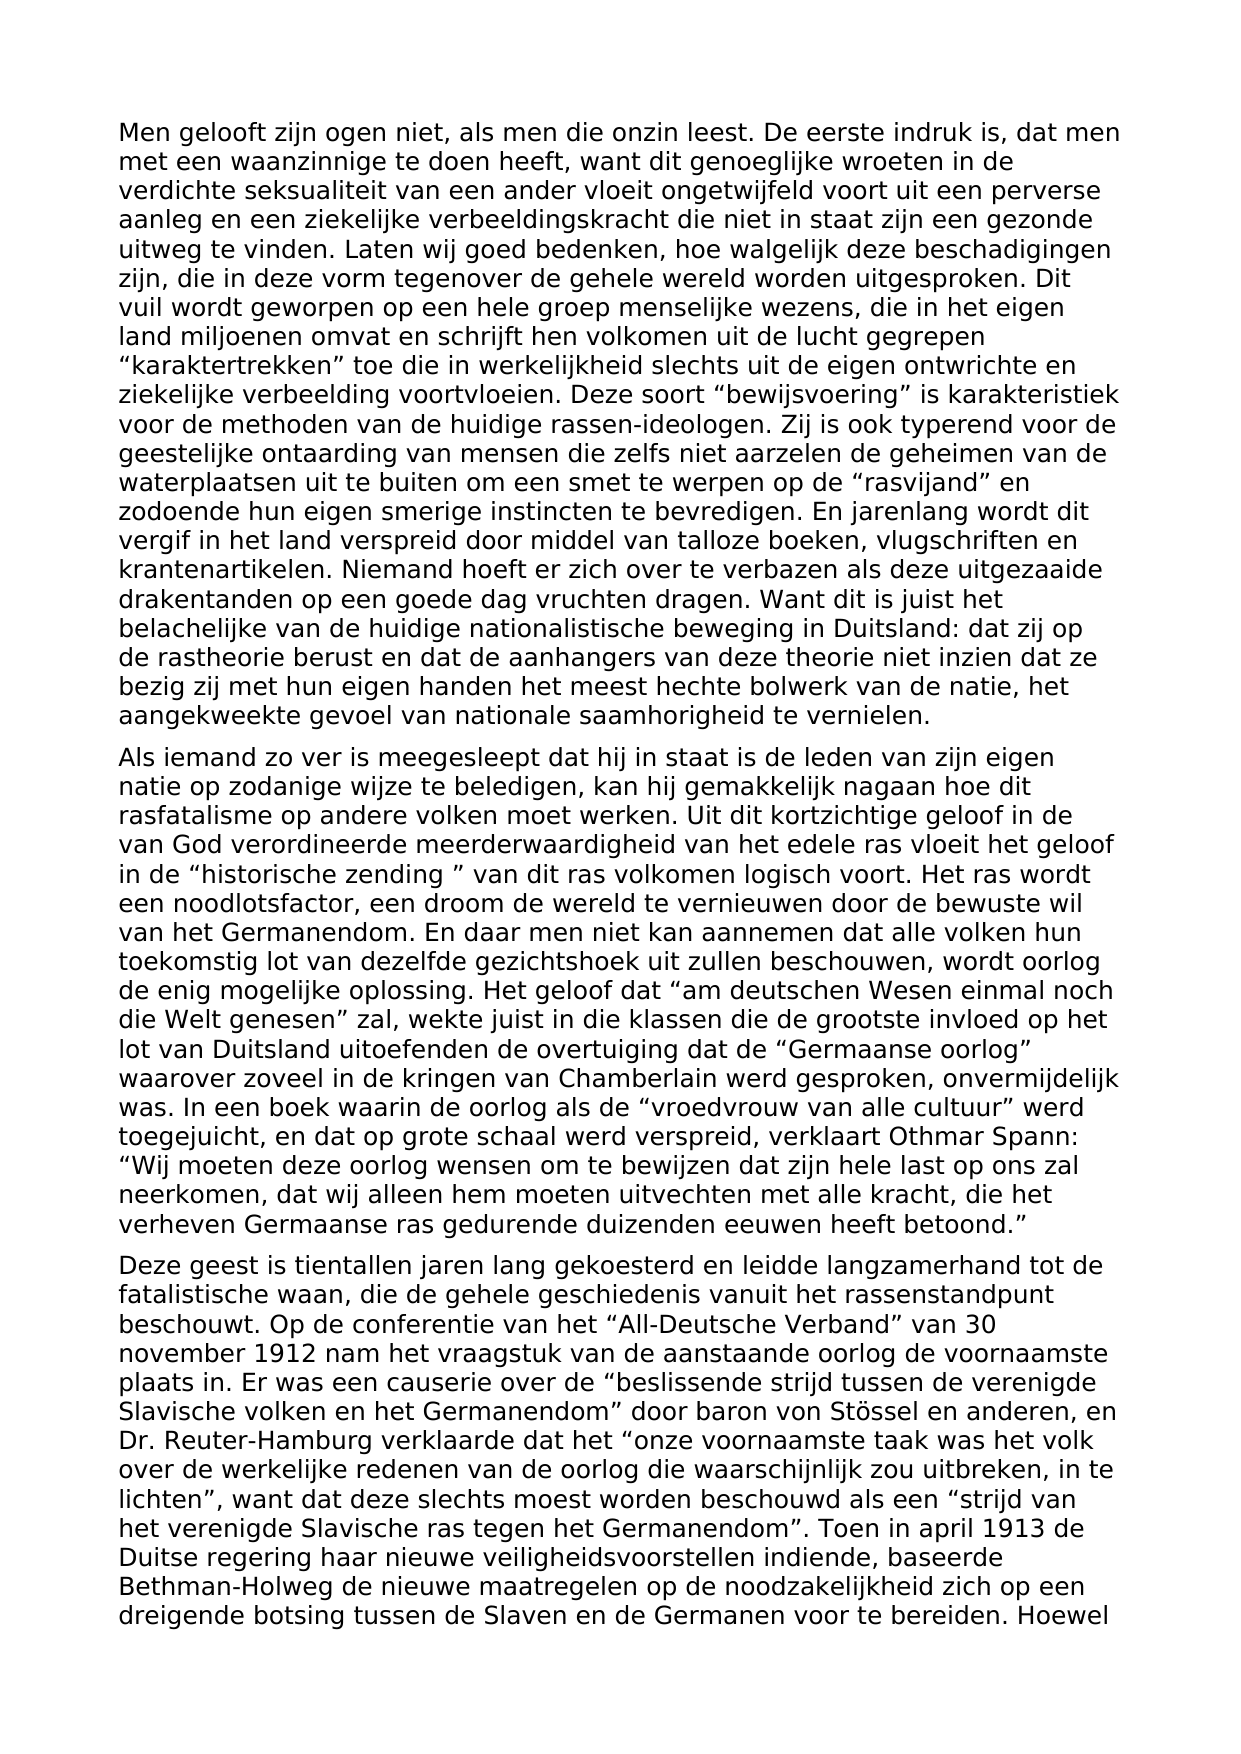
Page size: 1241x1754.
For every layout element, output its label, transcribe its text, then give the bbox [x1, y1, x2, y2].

text Men gelooft zijn ogen niet, als men die onzin leest. De eerste indruk is, dat men met een waanzinnige te doen heeft, want dit genoeglijke wroeten in de verdichte seksualiteit van een ander vloeit ongetwijfeld voort uit een perverse aanleg en een ziekelijke verbeeldingskracht die niet in staat zijn een gezonde uitweg te vinden. Laten wij goed bedenken, hoe walgelijk deze beschadigingen zijn, die in deze vorm tegenover de gehele wereld worden uitgesproken. Dit vuil wordt geworpen op een hele groep menselijke wezens, die in het eigen land miljoenen omvat en schrijft hen volkomen uit de lucht gegrepen “karaktertrekken” toe die in werkelijkheid slechts uit de eigen ontwrichte en ziekelijke verbeelding voortvloeien. Deze soort “bewijsvoering” is karakteristiek voor de methoden van de huidige rassen-ideologen. Zij is ook typerend voor de geestelijke ontaarding van mensen die zelfs niet aarzelen de geheimen van de waterplaatsen uit te buiten om een smet te werpen op de “rasvijand” en zodoende hun eigen smerige instincten te bevredigen. En jarenlang wordt dit vergif in het land verspreid door middel van talloze boeken, vlugschriften en krantenartikelen. Niemand hoeft er zich over te verbazen als deze uitgezaaide drakentanden op een goede dag vruchten dragen. Want dit is juist het belachelijke van de huidige nationalistische beweging in Duitsland: dat zij op de rastheorie berust en dat de aanhangers van deze theorie niet inzien dat ze bezig zij met hun eigen handen het meest hechte bolwerk van de natie, het aangekweekte gevoel van nationale saamhorigheid te vernielen. [118, 118, 1122, 731]
text Deze geest is tientallen jaren lang gekoesterd en leidde langzamerhand tot de fatalistische waan, die de gehele geschiedenis vanuit het rassenstandpunt beschouwt. Op de conferentie van het “All-Deutsche Verband” van 30 november 1912 nam het vraagstuk van de aanstaande oorlog de voornaamste plaats in. Er was een causerie over de “beslissende strijd tussen de verenigde Slavische volken en het Germanendom” door baron von Stössel en anderen, en Dr. Reuter-Hamburg verklaarde dat het “onze voornaamste taak was het volk over de werkelijke redenen van de oorlog die waarschijnlijk zou uitbreken, in te lichten”, want dat deze slechts moest worden beschouwd als een “strijd van het verenigde Slavische ras tegen het Germanendom”. Toen in april 1913 de Duitse regering haar nieuwe veiligheidsvoorstellen indiende, baseerde Bethman-Holweg de nieuwe maatregelen op de noodzakelijkheid zich op een dreigende botsing tussen de Slaven en de Germanen voor te bereiden. Hoewel [118, 1251, 1122, 1631]
text Als iemand zo ver is meegesleept dat hij in staat is de leden van zijn eigen natie op zodanige wijze te beledigen, kan hij gemakkelijk nagaan hoe dit rasfatalisme op andere volken moet werken. Uit dit kortzichtige geloof in de van God verordineerde meerderwaardigheid van het edele ras vloeit het geloof in de “historische zending ” van dit ras volkomen logisch voort. Het ras wordt een noodlotsfactor, een droom de wereld te vernieuwen door de bewuste wil van het Germanendom. En daar men niet kan aannemen dat alle volken hun toekomstig lot van dezelfde gezichtshoek uit zullen beschouwen, wordt oorlog de enig mogelijke oplossing. Het geloof dat “am deutschen Wesen einmal noch die Welt genesen” zal, wekte juist in die klassen die de grootste invloed op het lot van Duitsland uitoefenden de overtuiging dat de “Germaanse oorlog” waarover zoveel in de kringen van Chamberlain werd gesproken, onvermijdelijk was. In een boek waarin de oorlog als de “vroedvrouw van alle cultuur” werd toegejuicht, en dat op grote schaal werd verspreid, verklaart Othmar Spann: “Wij moeten deze oorlog wensen om te bewijzen dat zijn hele last op ons zal neerkomen, dat wij alleen hem moeten uitvechten met alle kracht, die het verheven Germaanse ras gedurende duizenden eeuwen heeft betoond.” [118, 743, 1122, 1239]
